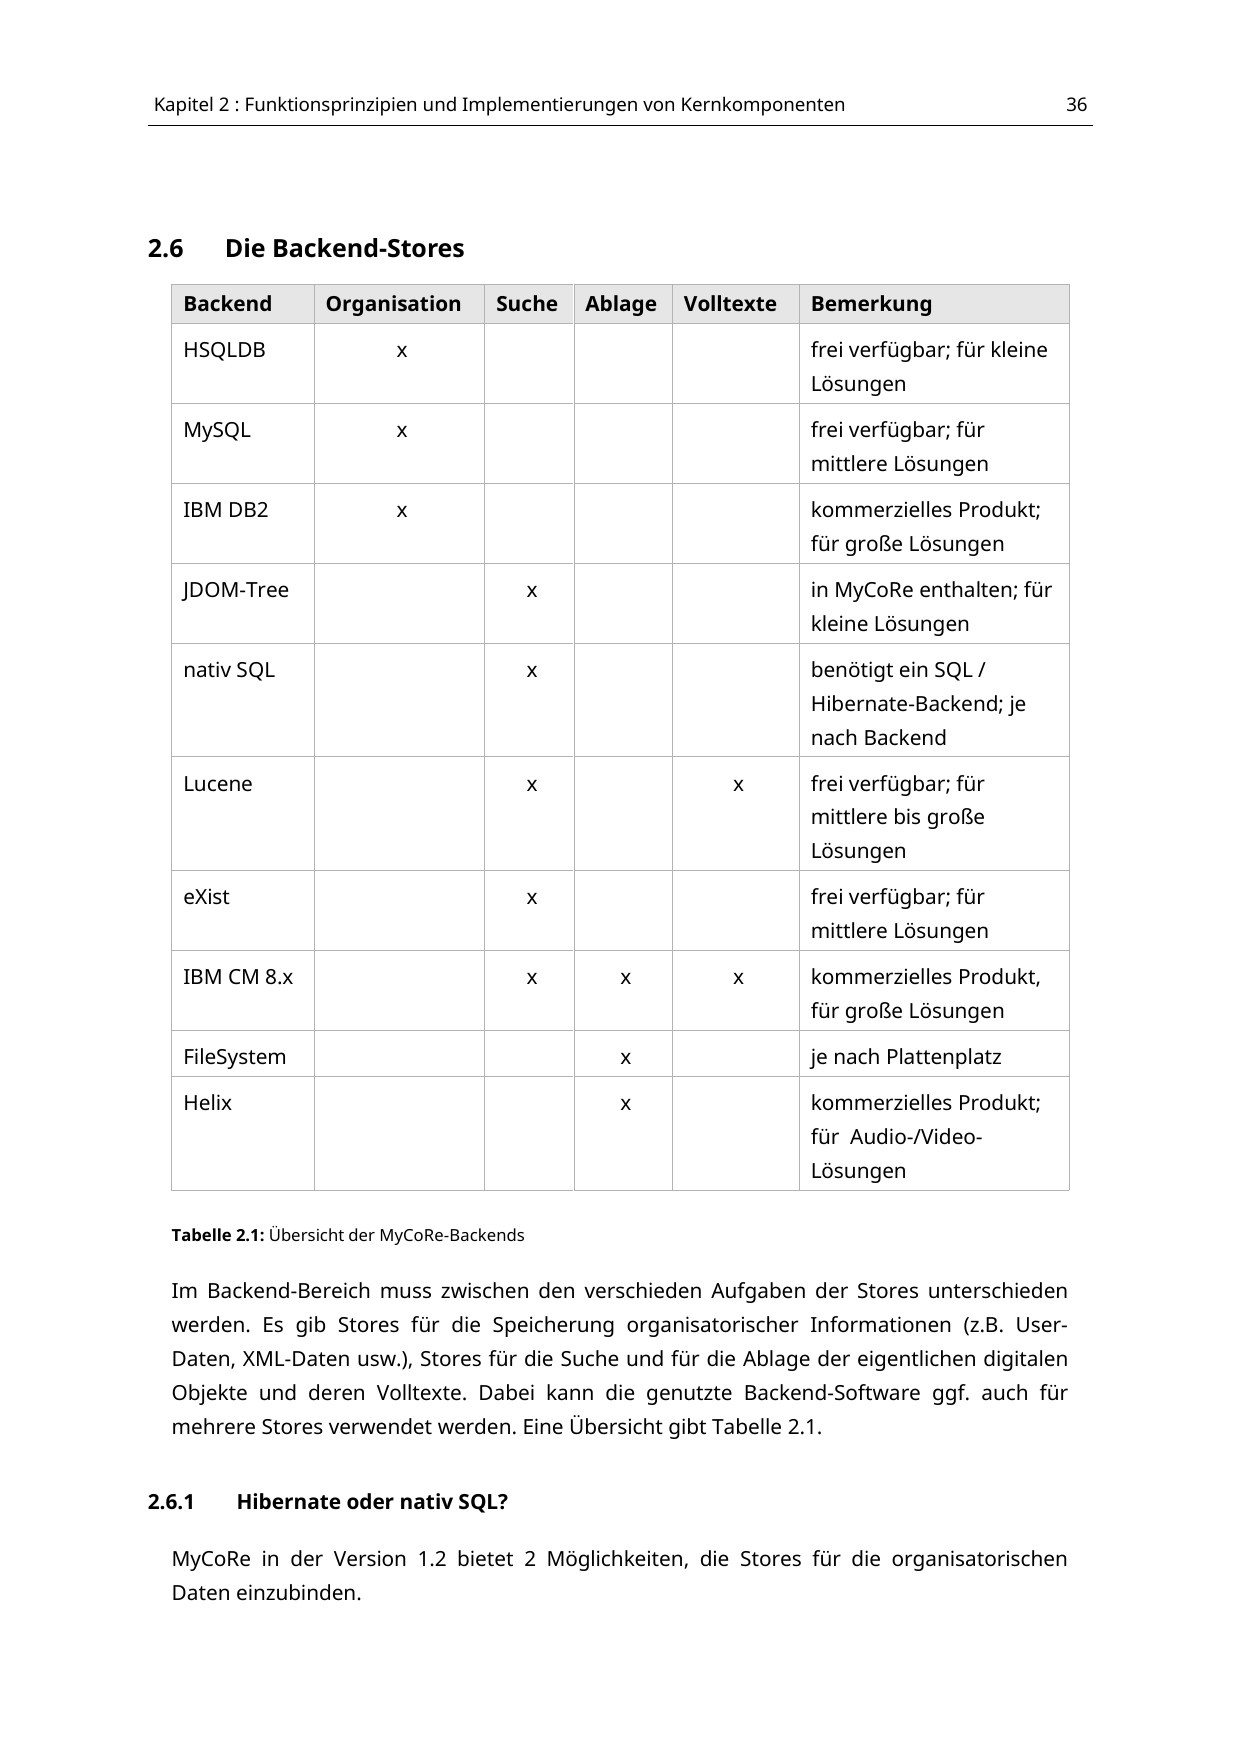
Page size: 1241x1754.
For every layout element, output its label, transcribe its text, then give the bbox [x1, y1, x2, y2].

table_cell [485, 324, 573, 403]
text MyCoRe in der Version 1.2 bietet 2 Möglichkeiten, die Stores für die organisatorischen Daten einzubinden. [171, 1544, 1069, 1607]
table_cell [575, 757, 672, 870]
table_cell HSQLDB [172, 324, 314, 403]
table_cell frei verfügbar; für mittlere Lösungen [800, 404, 1069, 483]
table_cell Lucene [172, 757, 314, 870]
table_cell IBM DB2 [172, 484, 314, 563]
table_cell Helix [172, 1077, 314, 1190]
table_cell frei verfügbar; für mittlere Lösungen [800, 871, 1069, 950]
table_cell x [485, 564, 573, 643]
table_header Backend [172, 285, 314, 323]
table_header Organisation [315, 285, 484, 323]
table_cell [673, 404, 799, 483]
table_cell kommerzielles Produkt; für Audio-/Video-Lösungen [800, 1077, 1069, 1190]
table_cell JDOM-Tree [172, 564, 314, 643]
table_cell [673, 871, 799, 950]
table_cell x [485, 757, 573, 870]
table_cell x [485, 951, 573, 1030]
subtitle Die Backend-Stores [148, 231, 1092, 265]
table_cell [315, 757, 484, 870]
table_cell x [575, 951, 672, 1030]
table_cell [315, 1077, 484, 1190]
table_cell x [315, 484, 484, 563]
table_cell x [485, 871, 573, 950]
table_cell frei verfügbar; für mittlere bis große Lösungen [800, 757, 1069, 870]
table_cell [485, 1031, 573, 1076]
table_cell nativ SQL [172, 644, 314, 756]
table_header Ablage [575, 285, 672, 323]
table_cell FileSystem [172, 1031, 314, 1076]
table_cell x [315, 404, 484, 483]
table_cell [575, 644, 672, 756]
table_cell [575, 324, 672, 403]
table_cell [575, 484, 672, 563]
table_cell [575, 871, 672, 950]
table_cell benötigt ein SQL / Hibernate-Backend; je nach Backend [800, 644, 1069, 756]
table_header Volltexte [673, 285, 799, 323]
table_cell [673, 484, 799, 563]
table_cell [673, 1077, 799, 1190]
text Tabelle 2.1: Übersicht der MyCoRe-Backends [171, 1224, 1069, 1247]
table_cell [575, 564, 672, 643]
subtitle Hibernate oder nativ SQL? [148, 1487, 1092, 1515]
table_cell je nach Plattenplatz [800, 1031, 1069, 1076]
table_header Bemerkung [800, 285, 1069, 323]
table_cell x [575, 1077, 672, 1190]
table_cell x [673, 951, 799, 1030]
table_cell [673, 1031, 799, 1076]
table_cell [485, 404, 573, 483]
table_cell IBM CM 8.x [172, 951, 314, 1030]
table_header Suche [485, 285, 573, 323]
table_cell x [485, 644, 573, 756]
table_cell [315, 564, 484, 643]
table_cell [673, 564, 799, 643]
table_cell kommerzielles Produkt; für große Lösungen [800, 484, 1069, 563]
table_cell [315, 1031, 484, 1076]
table_cell kommerzielles Produkt, für große Lösungen [800, 951, 1069, 1030]
table_cell frei verfügbar; für kleine Lösungen [800, 324, 1069, 403]
table_cell [673, 324, 799, 403]
text Im Backend-Bereich muss zwischen den verschieden Aufgaben der Stores unterschieden werden. Es gib Stores für die Speicherung organisatorischer Informationen (z.B. User-Daten, XML-Daten usw.), Stores für die Suche und für die Ablage der eigentlichen digitalen Objekte und deren Volltexte. Dabei kann die genutzte Backend-Software ggf. auch für mehrere Stores verwendet werden. Eine Übersicht gibt Tabelle 2.1. [171, 1277, 1069, 1440]
table_cell x [575, 1031, 672, 1076]
table_cell [485, 1077, 573, 1190]
table_cell x [315, 324, 484, 403]
table_cell [315, 871, 484, 950]
table_cell [485, 484, 573, 563]
table_cell eXist [172, 871, 314, 950]
table_cell MySQL [172, 404, 314, 483]
table_cell [315, 951, 484, 1030]
table_cell [673, 644, 799, 756]
table_cell [575, 404, 672, 483]
table_cell in MyCoRe enthalten; für kleine Lösungen [800, 564, 1069, 643]
table_cell x [673, 757, 799, 870]
table_cell [315, 644, 484, 756]
